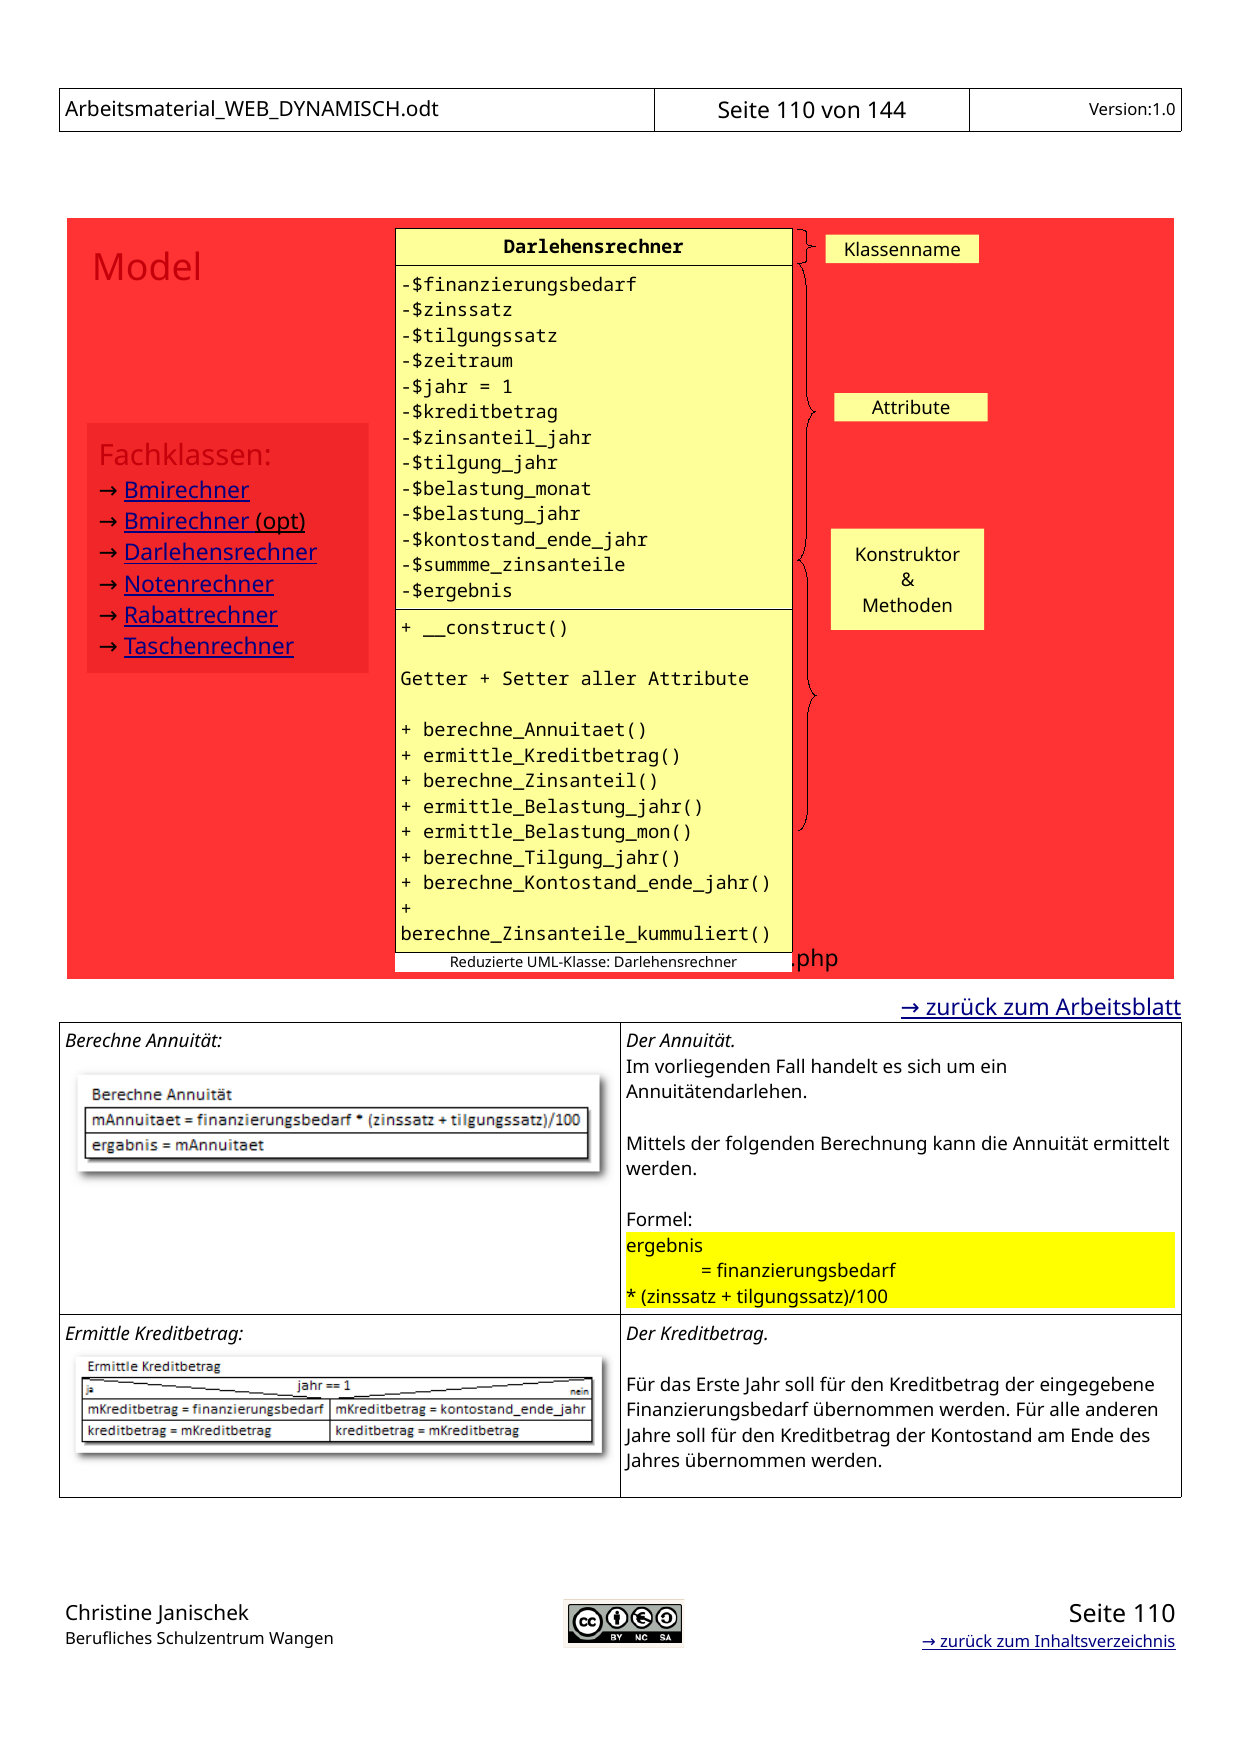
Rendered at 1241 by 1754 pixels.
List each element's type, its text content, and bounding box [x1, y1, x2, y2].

text Fachklassen: [98, 434, 357, 474]
picture [64, 1062, 615, 1187]
table_cell + __construct() Getter + Setter aller Attribute + berechne_Annuitaet() + ermittle_Kreditbetrag() + berechne_Zinsanteil() + ermittle_Belastung_jahr() + ermittle_Belastung_mon() + berechne_Tilgung_jahr() + berechne_Kontostand_ende_jahr() + berechne_Zinsanteile_kummuliert() [396, 610, 792, 952]
text → zurück zum Arbeitsblatt [59, 189, 1181, 1022]
text → Notenrechner [98, 567, 357, 599]
table_header Berechne Annuität: [60, 1023, 620, 1314]
text → Bmirechner (opt) [98, 505, 357, 536]
text → Darlehensrechner [98, 536, 357, 567]
text UML-Klasse → Darlehensrechner: lib.php [72, 942, 1168, 973]
picture [563, 1598, 685, 1648]
text → Bmirechner [98, 474, 357, 505]
picture [64, 1345, 615, 1466]
table_header Der Annuität. Im vorliegenden Fall handelt es sich um ein Annuitätendarlehen. Mittels der folgenden Berechnung kann die Annuität ermittelt werden. Formel: ergebnis = finanzierungsbedarf * (zinssatz + tilgungssatz)/100 [621, 1023, 1181, 1314]
text → Taschenrechner [98, 630, 357, 661]
text → Rabattrechner [98, 599, 357, 630]
table_cell -$finanzierungsbedarf -$zinssatz -$tilgungssatz -$zeitraum -$jahr = 1 -$kreditbetrag -$zinsanteil_jahr -$tilgung_jahr -$belastung_monat -$belastung_jahr -$kontostand_ende_jahr -$summme_zinsanteile -$ergebnis [396, 266, 792, 608]
table_header Darlehensrechner [396, 229, 792, 265]
table_cell Der Kreditbetrag. Für das Erste Jahr soll für den Kreditbetrag der eingegebene Finanzierungsbedarf übernommen werden. Für alle anderen Jahre soll für den Kreditbetrag der Kontostand am Ende des Jahres übernommen werden. [621, 1315, 1181, 1497]
table_cell Ermittle Kreditbetrag: [60, 1315, 620, 1497]
text Reduzierte UML-Klasse: Darlehensrechner [395, 953, 792, 972]
